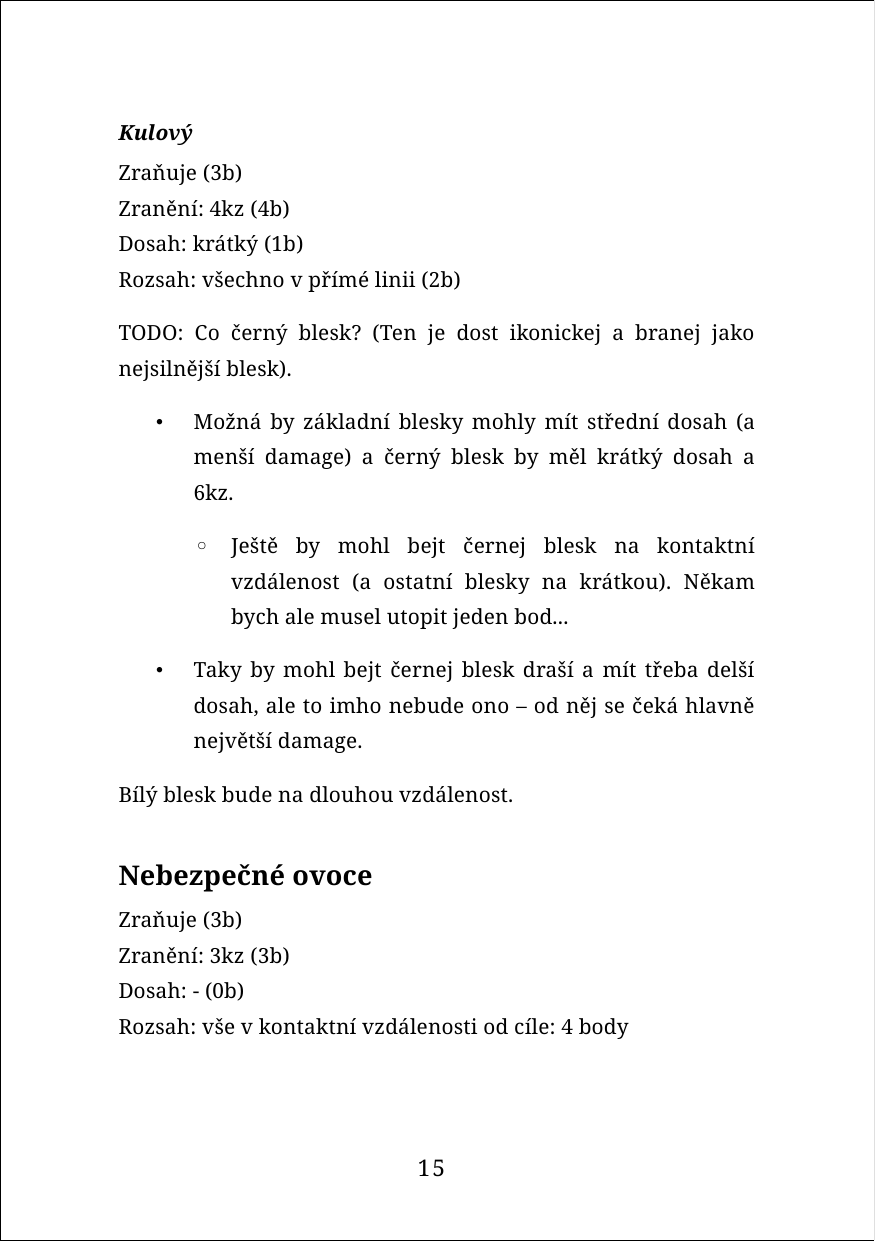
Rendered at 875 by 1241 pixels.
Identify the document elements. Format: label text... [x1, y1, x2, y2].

subtitle Kulový [118, 118, 756, 147]
list Ještě by mohl bejt černej blesk na kontaktní vzdálenost (a ostatní blesky na krátkou). Někam bych ale musel utopit jeden bod... [193, 531, 756, 631]
text Zraňuje (3b) Zranění: 4kz (4b) Dosah: krátký (1b) Rozsah: všechno v přímé linii (2b) [118, 158, 756, 293]
list Možná by základní blesky mohly mít střední dosah (a menší damage) a černý blesk by měl krátký dosah a 6kz. [156, 407, 756, 506]
text Zraňuje (3b) Zranění: 3kz (3b) Dosah: - (0b) Rozsah: vše v kontaktní vzdálenosti od cíle: 4 body [118, 905, 756, 1040]
text TODO: Co černý blesk? (Ten je dost ikonickej a branej jako nejsilnější blesk). [118, 318, 756, 382]
subtitle Nebezpečné ovoce [118, 857, 756, 893]
list Taky by mohl bejt černej blesk draší a mít třeba delší dosah, ale to imho nebude ono – od něj se čeká hlavně největší damage. [156, 656, 756, 755]
text Bílý blesk bude na dlouhou vzdálenost. [118, 780, 756, 808]
